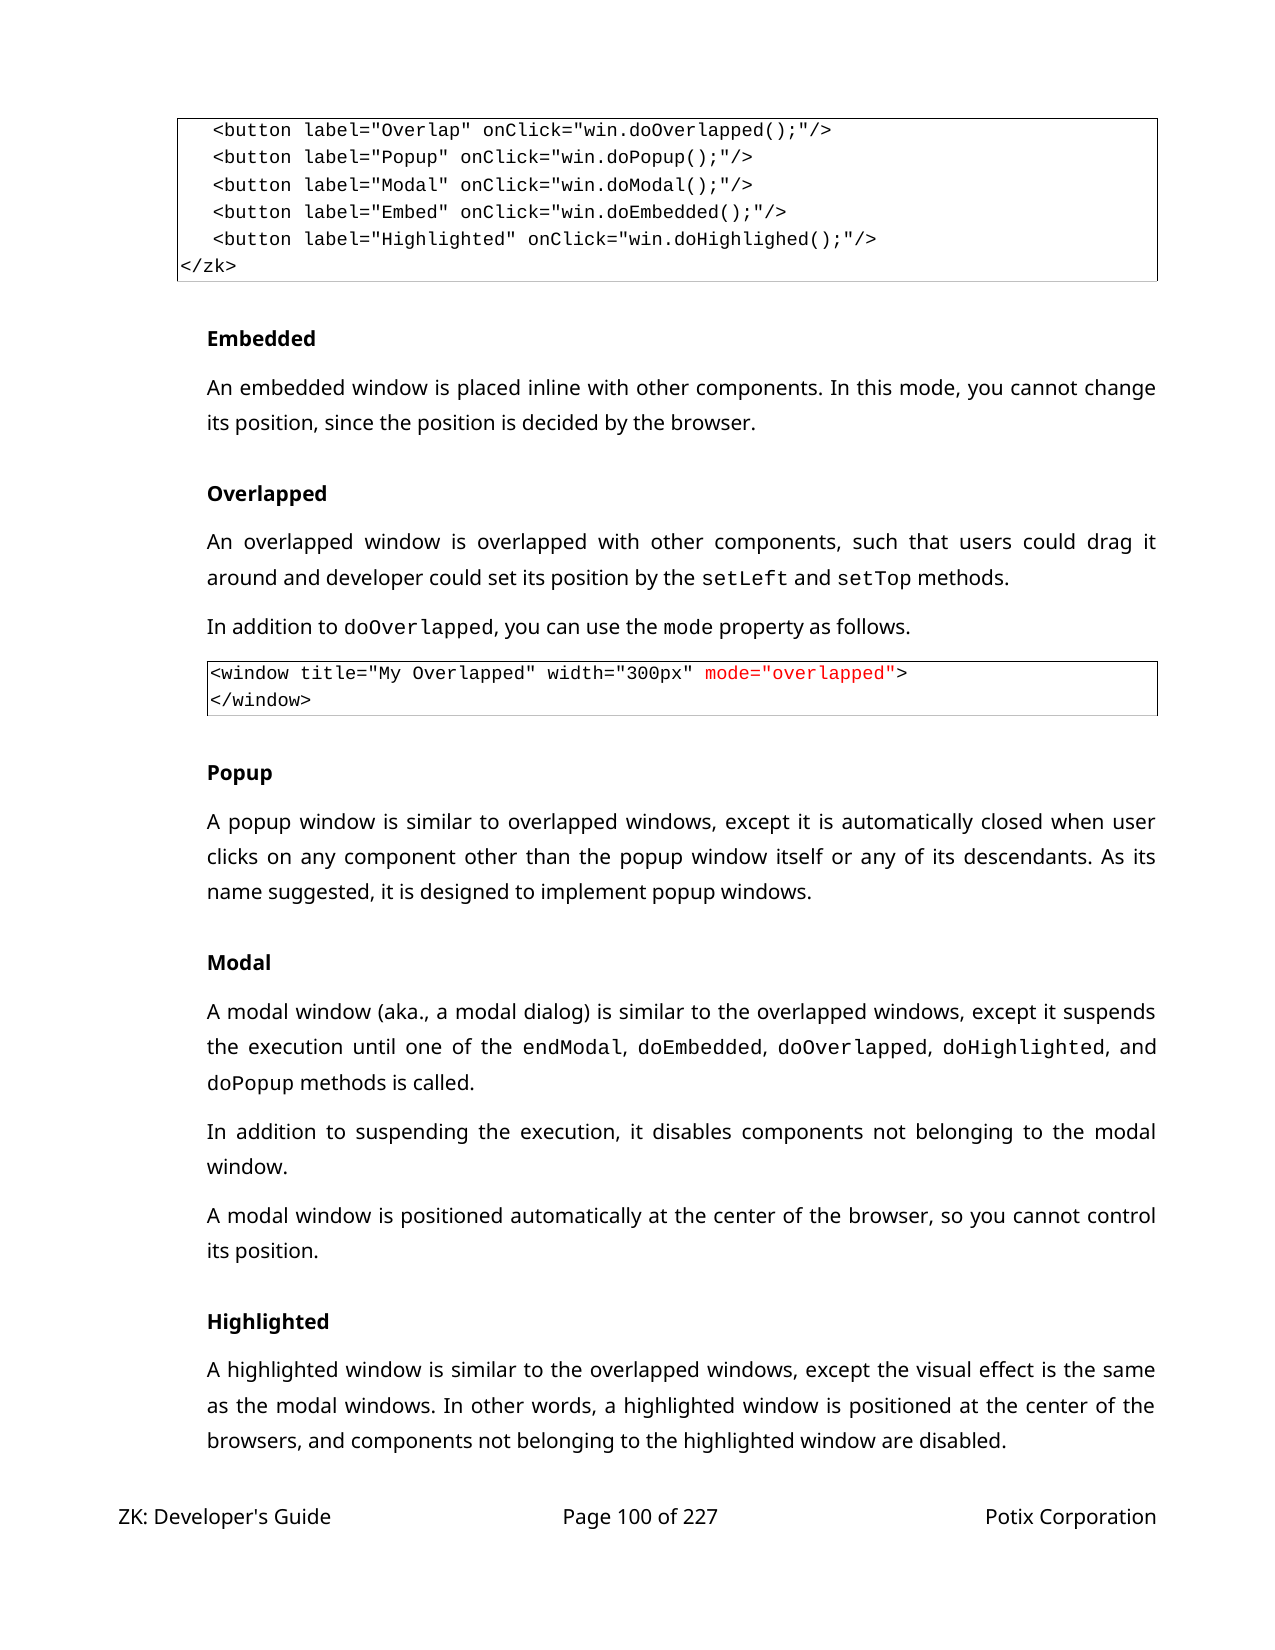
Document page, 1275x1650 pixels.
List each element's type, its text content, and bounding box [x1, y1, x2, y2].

text An overlapped window is overlapped with other components, such that users could drag it around and developer could set its position by the setLeft and setTop methods. [207, 527, 1157, 591]
subtitle Embedded [207, 324, 1157, 352]
subtitle Highlighted [207, 1307, 1157, 1335]
text A modal window (aka., a modal dialog) is similar to the overlapped windows, except it suspends the execution until one of the endModal, doEmbedded, doOverlapped, doHighlighted, and doPopup methods is called. [207, 997, 1157, 1096]
text </window> [208, 688, 1157, 715]
subtitle Popup [207, 758, 1157, 786]
text <button label="Embed" onClick="win.doEmbedded();"/> [178, 200, 1157, 224]
text <button label="Overlap" onClick="win.doOverlapped();"/> [178, 119, 1157, 142]
text <button label="Modal" onClick="win.doModal();"/> [178, 172, 1157, 197]
subtitle Modal [207, 948, 1157, 976]
subtitle Overlapped [207, 479, 1157, 507]
text <window title="My Overlapped" width="300px" mode="overlapped"> [208, 662, 1157, 685]
text In addition to suspending the execution, it disables components not belonging to the modal window. [207, 1117, 1157, 1180]
text </zk> [178, 254, 1157, 281]
text <button label="Popup" onClick="win.doPopup();"/> [178, 145, 1157, 169]
text An embedded window is placed inline with other components. In this mode, you cannot change its position, since the position is decided by the browser. [207, 373, 1157, 436]
text <button label="Highlighted" onClick="win.doHighlighed();"/> [178, 227, 1157, 251]
text A modal window is positioned automatically at the center of the browser, so you cannot control its position. [207, 1201, 1157, 1264]
text A popup window is similar to overlapped windows, except it is automatically closed when user clicks on any component other than the popup window itself or any of its descendants. As its name suggested, it is designed to implement popup windows. [207, 807, 1157, 906]
text A highlighted window is similar to the overlapped windows, except the visual effect is the same as the modal windows. In other words, a highlighted window is positioned at the center of the browsers, and components not belonging to the highlighted window are disabled. [207, 1356, 1157, 1454]
text In addition to doOverlapped, you can use the mode property as follows. [207, 612, 1157, 640]
